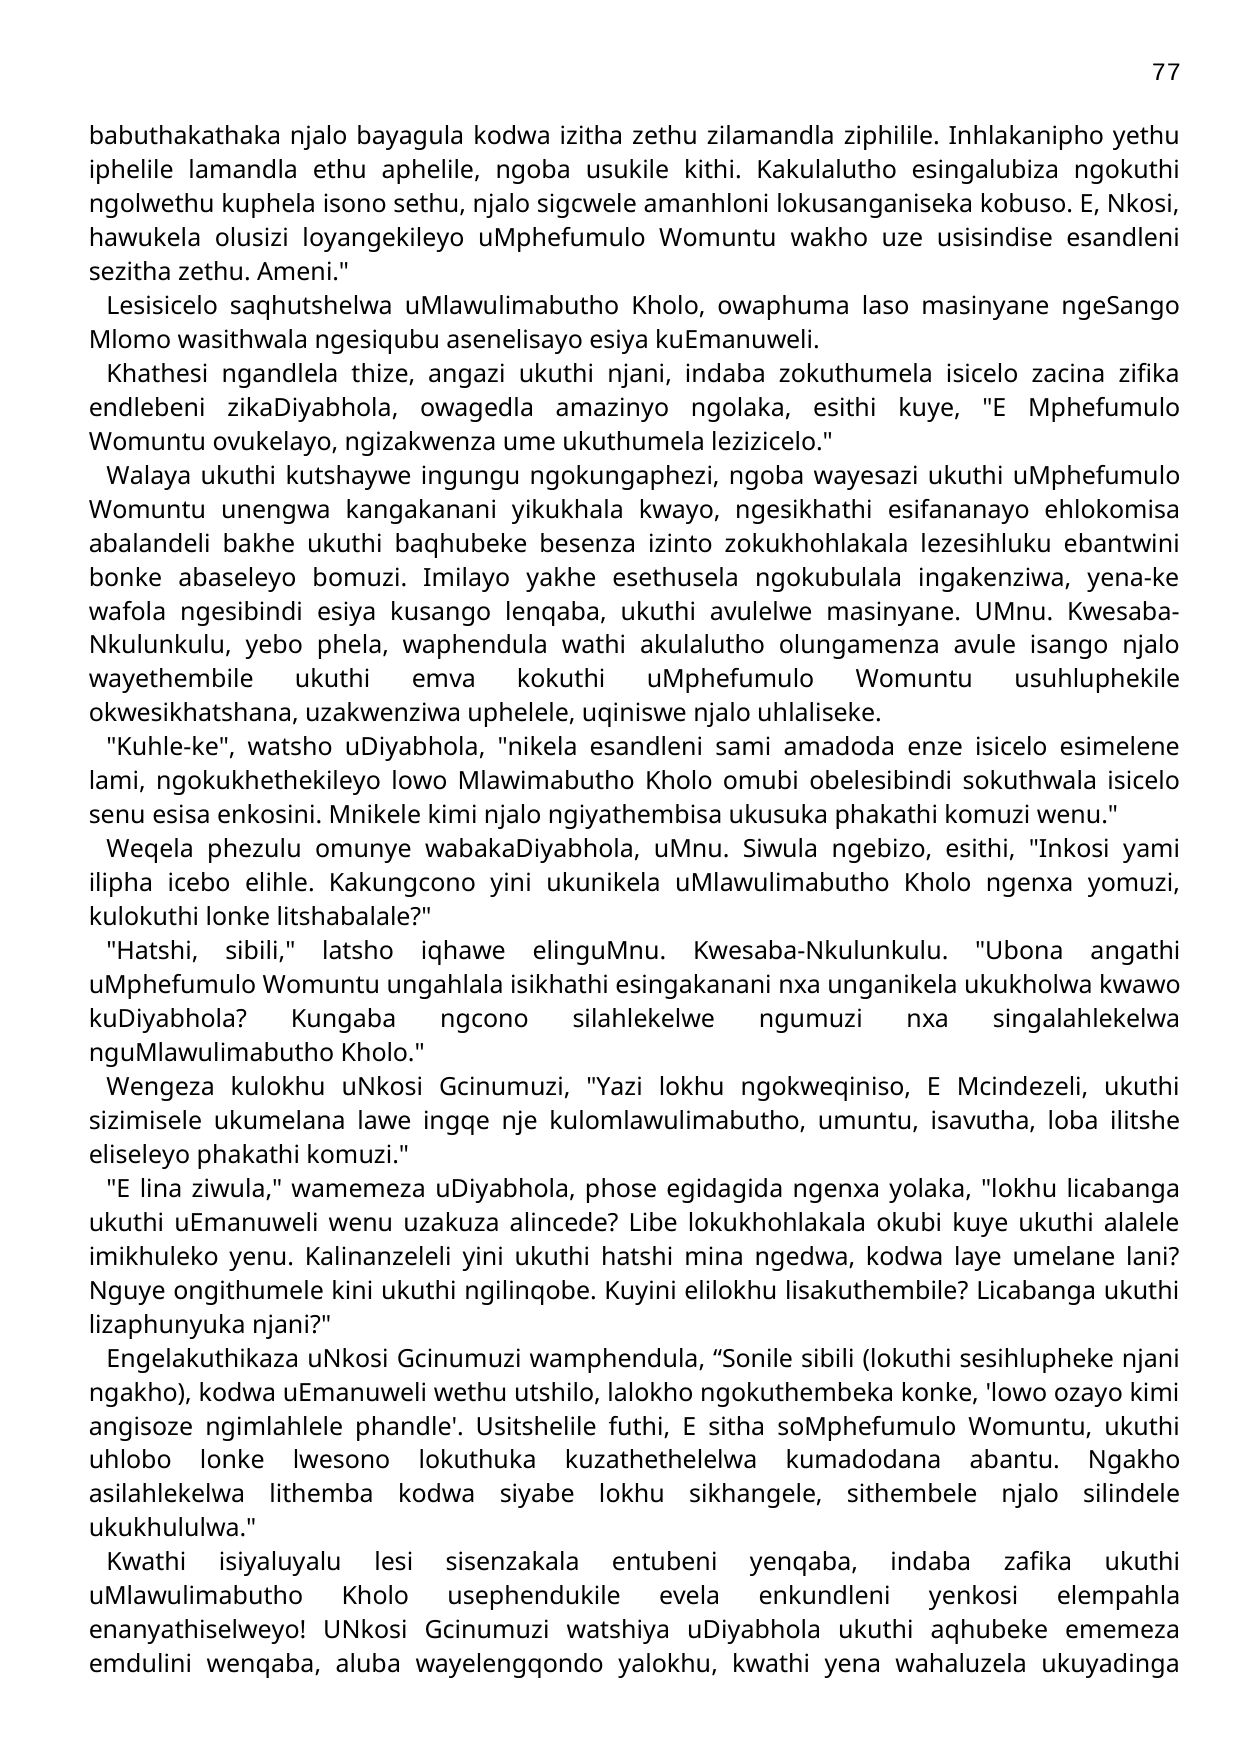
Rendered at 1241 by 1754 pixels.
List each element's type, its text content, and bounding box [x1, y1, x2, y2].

text "E lina ziwula," wamemeza uDiyabhola, phose egidagida ngenxa yolaka, "lokhu licabanga ukuthi uEmanuweli wenu uzakuza alincede? Libe lokukhohlakala okubi kuye ukuthi alalele imikhuleko yenu. Kalinanzeleli yini ukuthi hatshi mina ngedwa, kodwa laye umelane lani? Nguye ongithumele kini ukuthi ngilinqobe. Kuyini elilokhu lisakuthembile? Licabanga ukuthi lizaphunyuka njani?" [88, 1171, 1181, 1341]
text Weqela phezulu omunye wabakaDiyabhola, uMnu. Siwula ngebizo, esithi, "Inkosi yami ilipha icebo elihle. Kakungcono yini ukunikela uMlawulimabutho Kholo ngenxa yomuzi, kulokuthi lonke litshabalale?" [88, 831, 1181, 933]
text "Hatshi, sibili," latsho iqhawe elinguMnu. Kwesaba-Nkulunkulu. "Ubona angathi uMphefumulo Womuntu ungahlala isikhathi esingakanani nxa unganikela ukukholwa kwawo kuDiyabhola? Kungaba ngcono silahlekelwe ngumuzi nxa singalahlekelwa nguMlawulimabutho Kholo." [88, 933, 1181, 1069]
text Wengeza kulokhu uNkosi Gcinumuzi, "Yazi lokhu ngokweqiniso, E Mcindezeli, ukuthi sizimisele ukumelana lawe ingqe nje kulomlawulimabutho, umuntu, isavutha, loba ilitshe eliseleyo phakathi komuzi." [88, 1069, 1181, 1171]
text "Kuhle-ke", watsho uDiyabhola, "nikela esandleni sami amadoda enze isicelo esimelene lami, ngokukhethekileyo lowo Mlawimabutho Kholo omubi obelesibindi sokuthwala isicelo senu esisa enkosini. Mnikele kimi njalo ngiyathembisa ukusuka phakathi komuzi wenu." [88, 729, 1181, 831]
text Lesisicelo saqhutshelwa uMlawulimabutho Kholo, owaphuma laso masinyane ngeSango Mlomo wasithwala ngesiqubu asenelisayo esiya kuEmanuweli. [88, 288, 1181, 356]
text Engelakuthikaza uNkosi Gcinumuzi wamphendula, “Sonile sibili (lokuthi sesihlupheke njani ngakho), kodwa uEmanuweli wethu utshilo, lalokho ngokuthembeka konke, 'lowo ozayo kimi angisoze ngimlahlele phandle'. Usitshelile futhi, E sitha soMphefumulo Womuntu, ukuthi uhlobo lonke lwesono lokuthuka kuzathethelelwa kumadodana abantu. Ngakho asilahlekelwa lithemba kodwa siyabe lokhu sikhangele, sithembele njalo silindele ukukhululwa." [88, 1341, 1181, 1544]
text babuthakathaka njalo bayagula kodwa izitha zethu zilamandla ziphilile. Inhlakanipho yethu iphelile lamandla ethu aphelile, ngoba usukile kithi. Kakulalutho esingalubiza ngokuthi ngolwethu kuphela isono sethu, njalo sigcwele amanhloni lokusanganiseka kobuso. E, Nkosi, hawukela olusizi loyangekileyo uMphefumulo Womuntu wakho uze usisindise esandleni sezitha zethu. Ameni." [88, 118, 1181, 288]
text Kwathi isiyaluyalu lesi sisenzakala entubeni yenqaba, indaba zafika ukuthi uMlawulimabutho Kholo usephendukile evela enkundleni yenkosi elempahla enanyathiselweyo! UNkosi Gcinumuzi watshiya uDiyabhola ukuthi aqhubeke ememeza emdulini wenqaba, aluba wayelengqondo yalokhu, kwathi yena wahaluzela ukuyadinga [88, 1544, 1181, 1680]
text Khathesi ngandlela thize, angazi ukuthi njani, indaba zokuthumela isicelo zacina zifika endlebeni zikaDiyabhola, owagedla amazinyo ngolaka, esithi kuye, "E Mphefumulo Womuntu ovukelayo, ngizakwenza ume ukuthumela lezizicelo." [88, 356, 1181, 458]
text Walaya ukuthi kutshaywe ingungu ngokungaphezi, ngoba wayesazi ukuthi uMphefumulo Womuntu unengwa kangakanani yikukhala kwayo, ngesikhathi esifananayo ehlokomisa abalandeli bakhe ukuthi baqhubeke besenza izinto zokukhohlakala lezesihluku ebantwini bonke abaseleyo bomuzi. Imilayo yakhe esethusela ngokubulala ingakenziwa, yena-ke wafola ngesibindi esiya kusango lenqaba, ukuthi avulelwe masinyane. UMnu. Kwesaba-Nkulunkulu, yebo phela, waphendula wathi akulalutho olungamenza avule isango njalo wayethembile ukuthi emva kokuthi uMphefumulo Womuntu usuhluphekile okwesikhatshana, uzakwenziwa uphelele, uqiniswe njalo uhlaliseke. [88, 458, 1181, 729]
